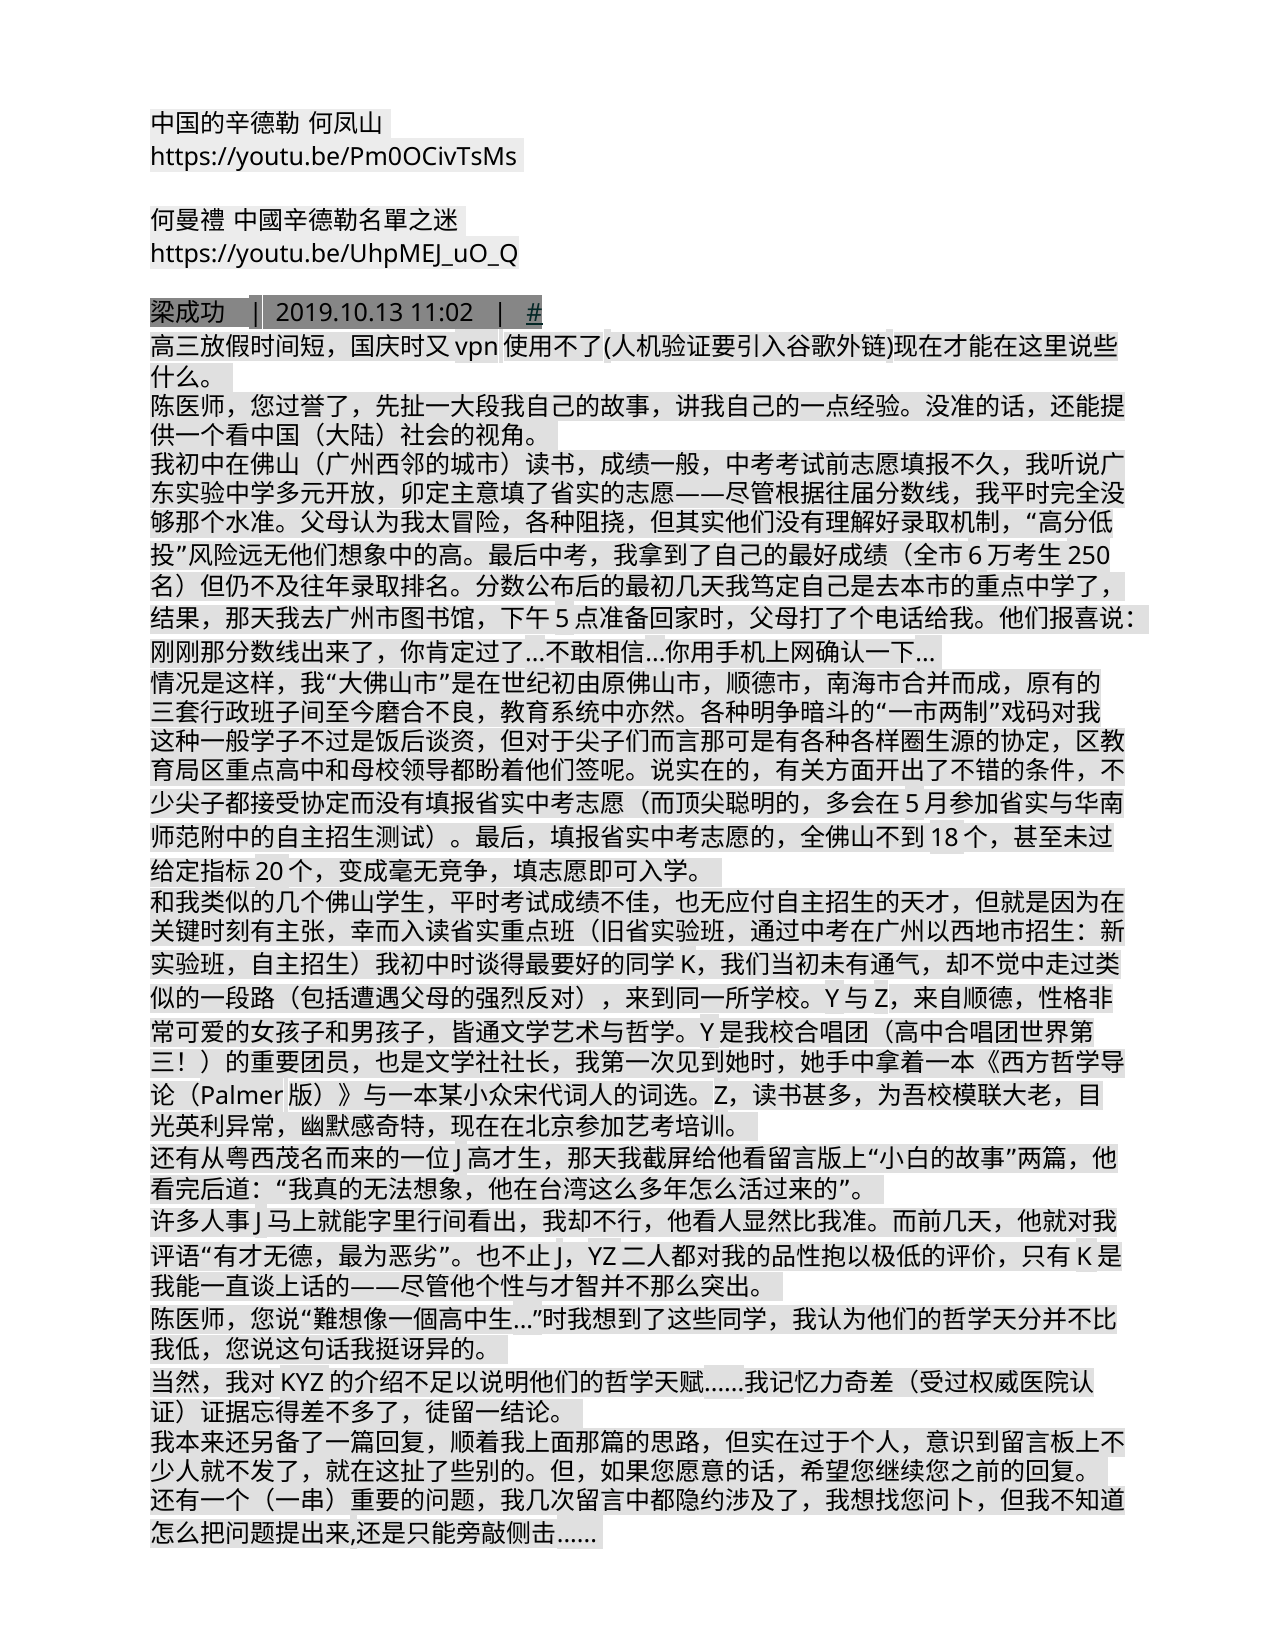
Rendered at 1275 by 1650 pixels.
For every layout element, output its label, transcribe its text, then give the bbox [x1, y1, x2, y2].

text 高三放假时间短，国庆时又vpn使用不了(人机验证要引入谷歌外链)现在才能在这里说些什么。 陈医师，您过誉了，先扯一大段我自己的故事，讲我自己的一点经验。没准的话，还能提供一个看中国（大陆）社会的视角。 我初中在佛山（广州西邻的城市）读书，成绩一般，中考考试前志愿填报不久，我听说广东实验中学多元开放，卯定主意填了省实的志愿——尽管根据往届分数线，我平时完全没够那个水准。父母认为我太冒险，各种阻挠，但其实他们没有理解好录取机制，“高分低投”风险远无他们想象中的高。最后中考，我拿到了自己的最好成绩（全市6万考生250名）但仍不及往年录取排名。分数公布后的最初几天我笃定自己是去本市的重点中学了，结果，那天我去广州市图书馆，下午5点准备回家时，父母打了个电话给我。他们报喜说：刚刚那分数线出来了，你肯定过了...不敢相信...你用手机上网确认一下... 情况是这样，我“大佛山市”是在世纪初由原佛山市，顺德市，南海市合并而成，原有的三套行政班子间至今磨合不良，教育系统中亦然。各种明争暗斗的“一市两制”戏码对我这种一般学子不过是饭后谈资，但对于尖子们而言那可是有各种各样圈生源的协定，区教育局区重点高中和母校领导都盼着他们签呢。说实在的，有关方面开出了不错的条件，不少尖子都接受协定而没有填报省实中考志愿（而顶尖聪明的，多会在5月参加省实与华南师范附中的自主招生测试）。最后，填报省实中考志愿的，全佛山不到18个，甚至未过给定指标20个，变成毫无竞争，填志愿即可入学。 和我类似的几个佛山学生，平时考试成绩不佳，也无应付自主招生的天才，但就是因为在关键时刻有主张，幸而入读省实重点班（旧省实验班，通过中考在广州以西地市招生：新实验班，自主招生）我初中时谈得最要好的同学K，我们当初未有通气，却不觉中走过类似的一段路（包括遭遇父母的强烈反对），来到同一所学校。Y与Z，来自顺德，性格非常可爱的女孩子和男孩子，皆通文学艺术与哲学。Y是我校合唱团（高中合唱团世界第三！）的重要团员，也是文学社社长，我第一次见到她时，她手中拿着一本《西方哲学导论（Palmer版）》与一本某小众宋代词人的词选。Z，读书甚多，为吾校模联大老，目光英利异常，幽默感奇特，现在在北京参加艺考培训。 还有从粤西茂名而来的一位J高才生，那天我截屏给他看留言版上“小白的故事”两篇，他看完后道：“我真的无法想象，他在台湾这么多年怎么活过来的”。 许多人事J马上就能字里行间看出，我却不行，他看人显然比我准。而前几天，他就对我评语“有才无德，最为恶劣”。也不止J，YZ二人都对我的品性抱以极低的评价，只有K是我能一直谈上话的——尽管他个性与才智并不那么突出。 陈医师，您说“難想像一個高中生...”时我想到了这些同学，我认为他们的哲学天分并不比我低，您说这句话我挺讶异的。 当然，我对KYZ的介绍不足以说明他们的哲学天赋......我记忆力奇差（受过权威医院认证）证据忘得差不多了，徒留一结论。 我本来还另备了一篇回复，顺着我上面那篇的思路，但实在过于个人，意识到留言板上不少人就不发了，就在这扯了些别的。但，如果您愿意的话，希望您继续您之前的回复。 还有一个（一串）重要的问题，我几次留言中都隐约涉及了，我想找您问卜，但我不知道怎么把问题提出来,还是只能旁敲侧击...... [150, 329, 1125, 1549]
text 中国的辛德勒 何凤山 https://youtu.be/Pm0OCivTsMs 何曼禮 中國辛德勒名單之迷 https://youtu.be/UhpMEJ_uO_Q [150, 75, 1125, 269]
text 梁成功 | 2019.10.13 11:02 | # [150, 294, 1125, 329]
